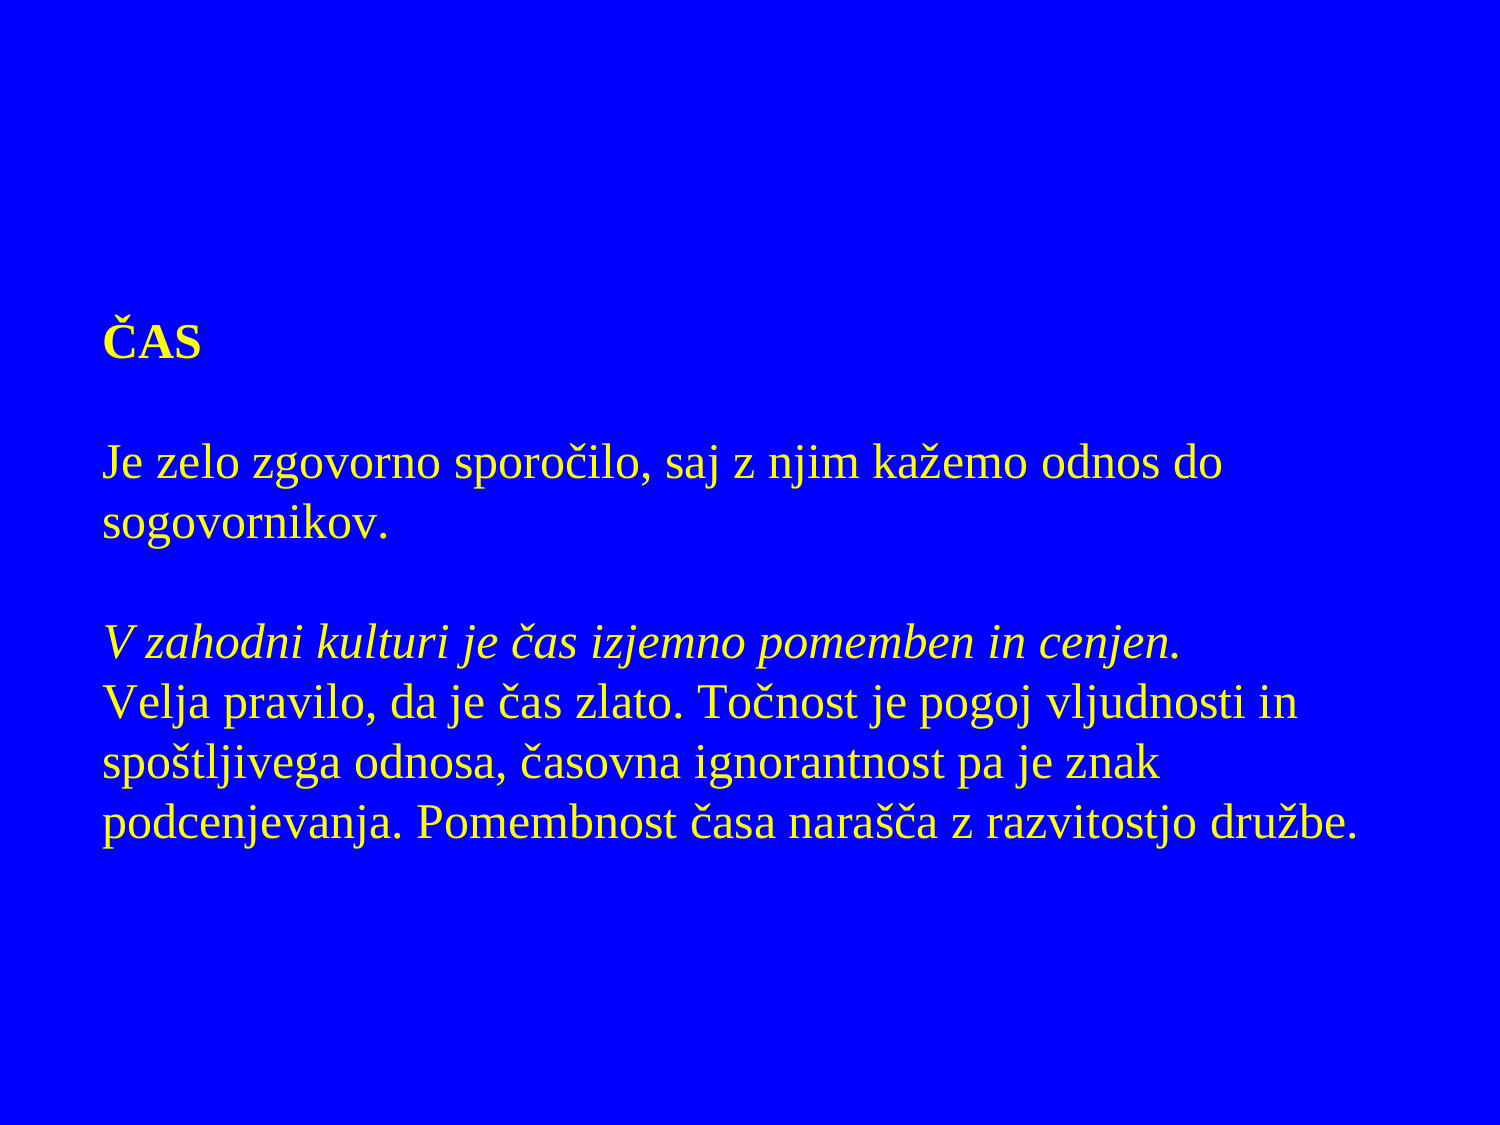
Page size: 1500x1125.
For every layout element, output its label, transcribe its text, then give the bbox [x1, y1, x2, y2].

title ČAS Je zelo zgovorno sporočilo, saj z njim kažemo odnos do sogovornikov. V zahodni kulturi je čas izjemno pomemben in cenjen. Velja pravilo, da je čas zlato. Točnost je pogoj vljudnosti in spoštljivega odnosa, časovna ignorantnost pa je znak podcenjevanja. Pomembnost časa narašča z razvitostjo družbe. [87, 274, 1450, 1063]
